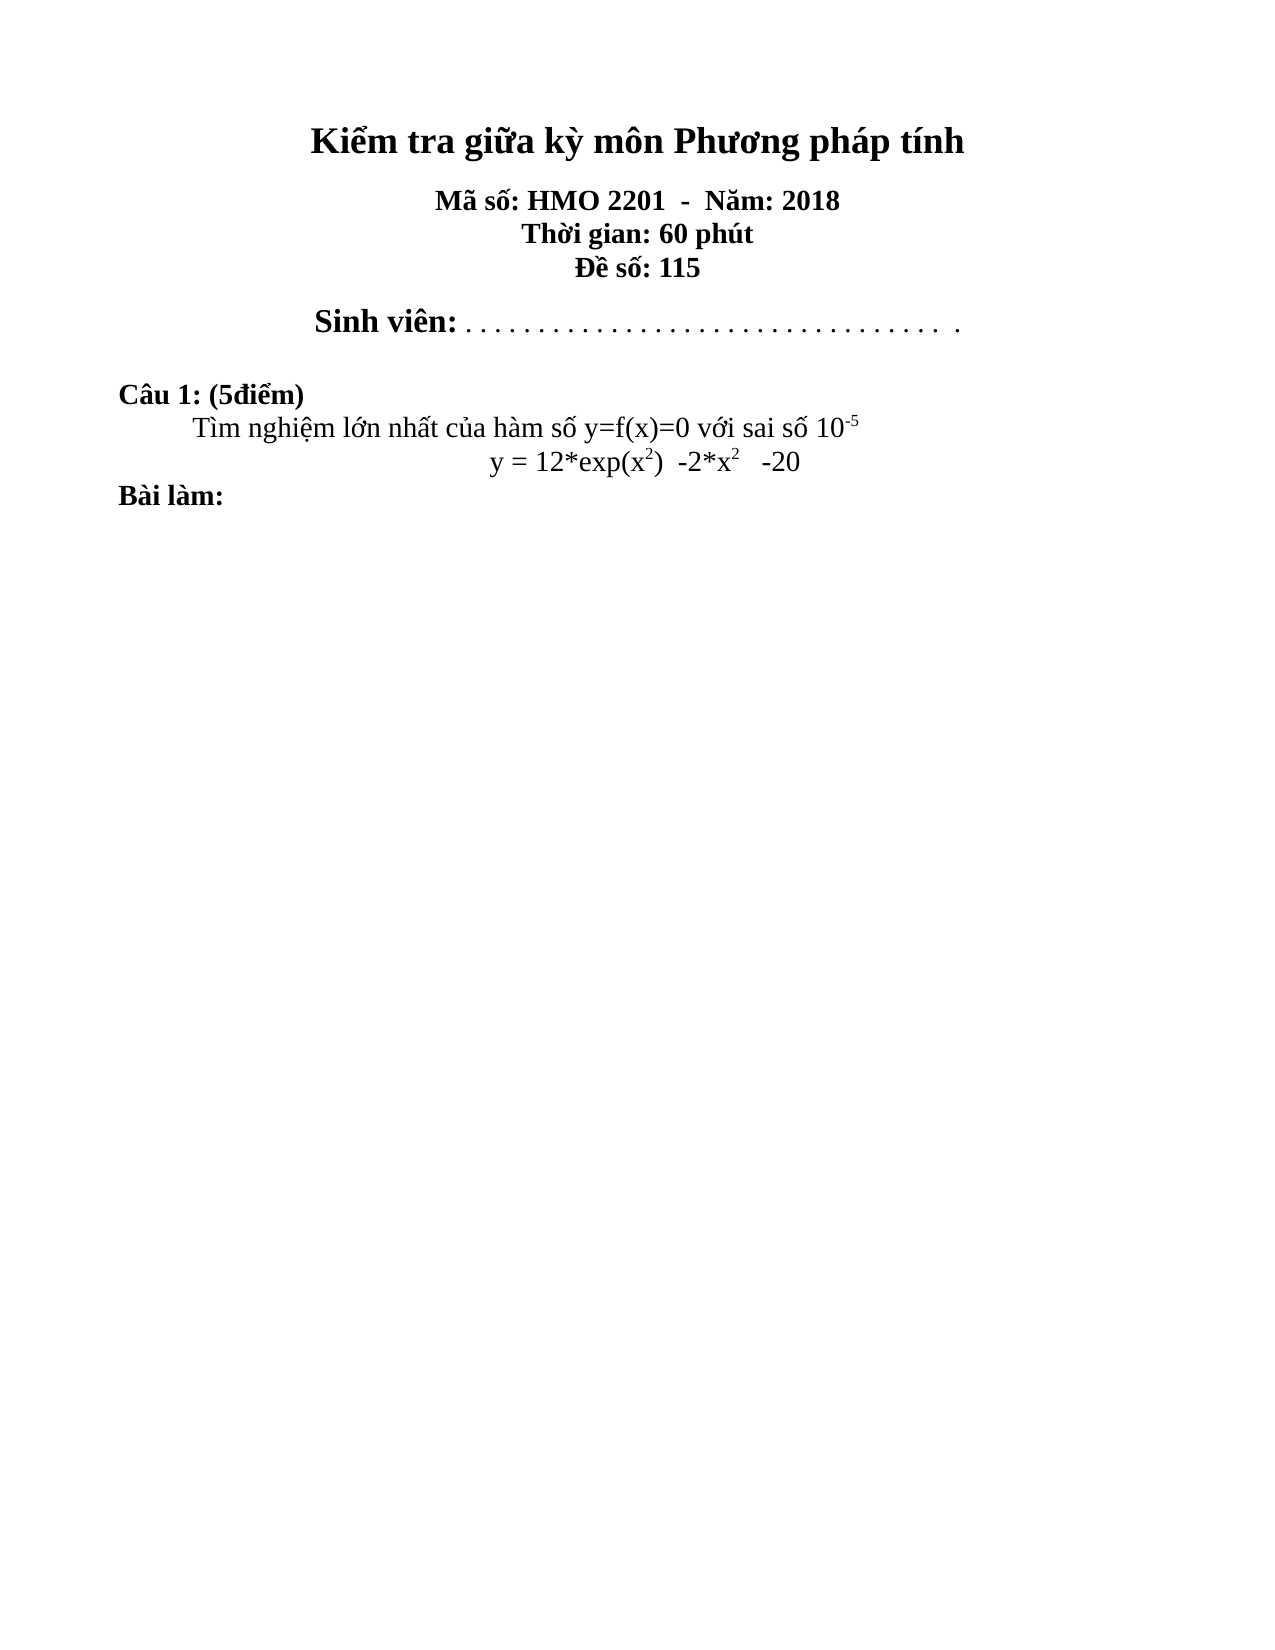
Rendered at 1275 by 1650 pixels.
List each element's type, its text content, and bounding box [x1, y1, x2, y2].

text Tìm nghiệm lớn nhất của hàm số y=f(x)=0 với sai số 10-5 [118, 411, 1157, 444]
text Bài làm: [118, 478, 1157, 511]
text Câu 1: (5điểm) [118, 377, 1157, 411]
text Mã số: HMO 2201 - Năm: 2018 [118, 183, 1157, 216]
text Thời gian: 60 phút [118, 216, 1157, 250]
text Đề số: 115 [118, 250, 1157, 283]
text y = 12*exp(x2) -2*x2 -20 [118, 444, 1157, 478]
text Sinh viên: . . . . . . . . . . . . . . . . . . . . . . . . . . . . . . . . . . [118, 301, 1157, 340]
text Kiểm tra giữa kỳ môn Phương pháp tính [118, 118, 1157, 161]
